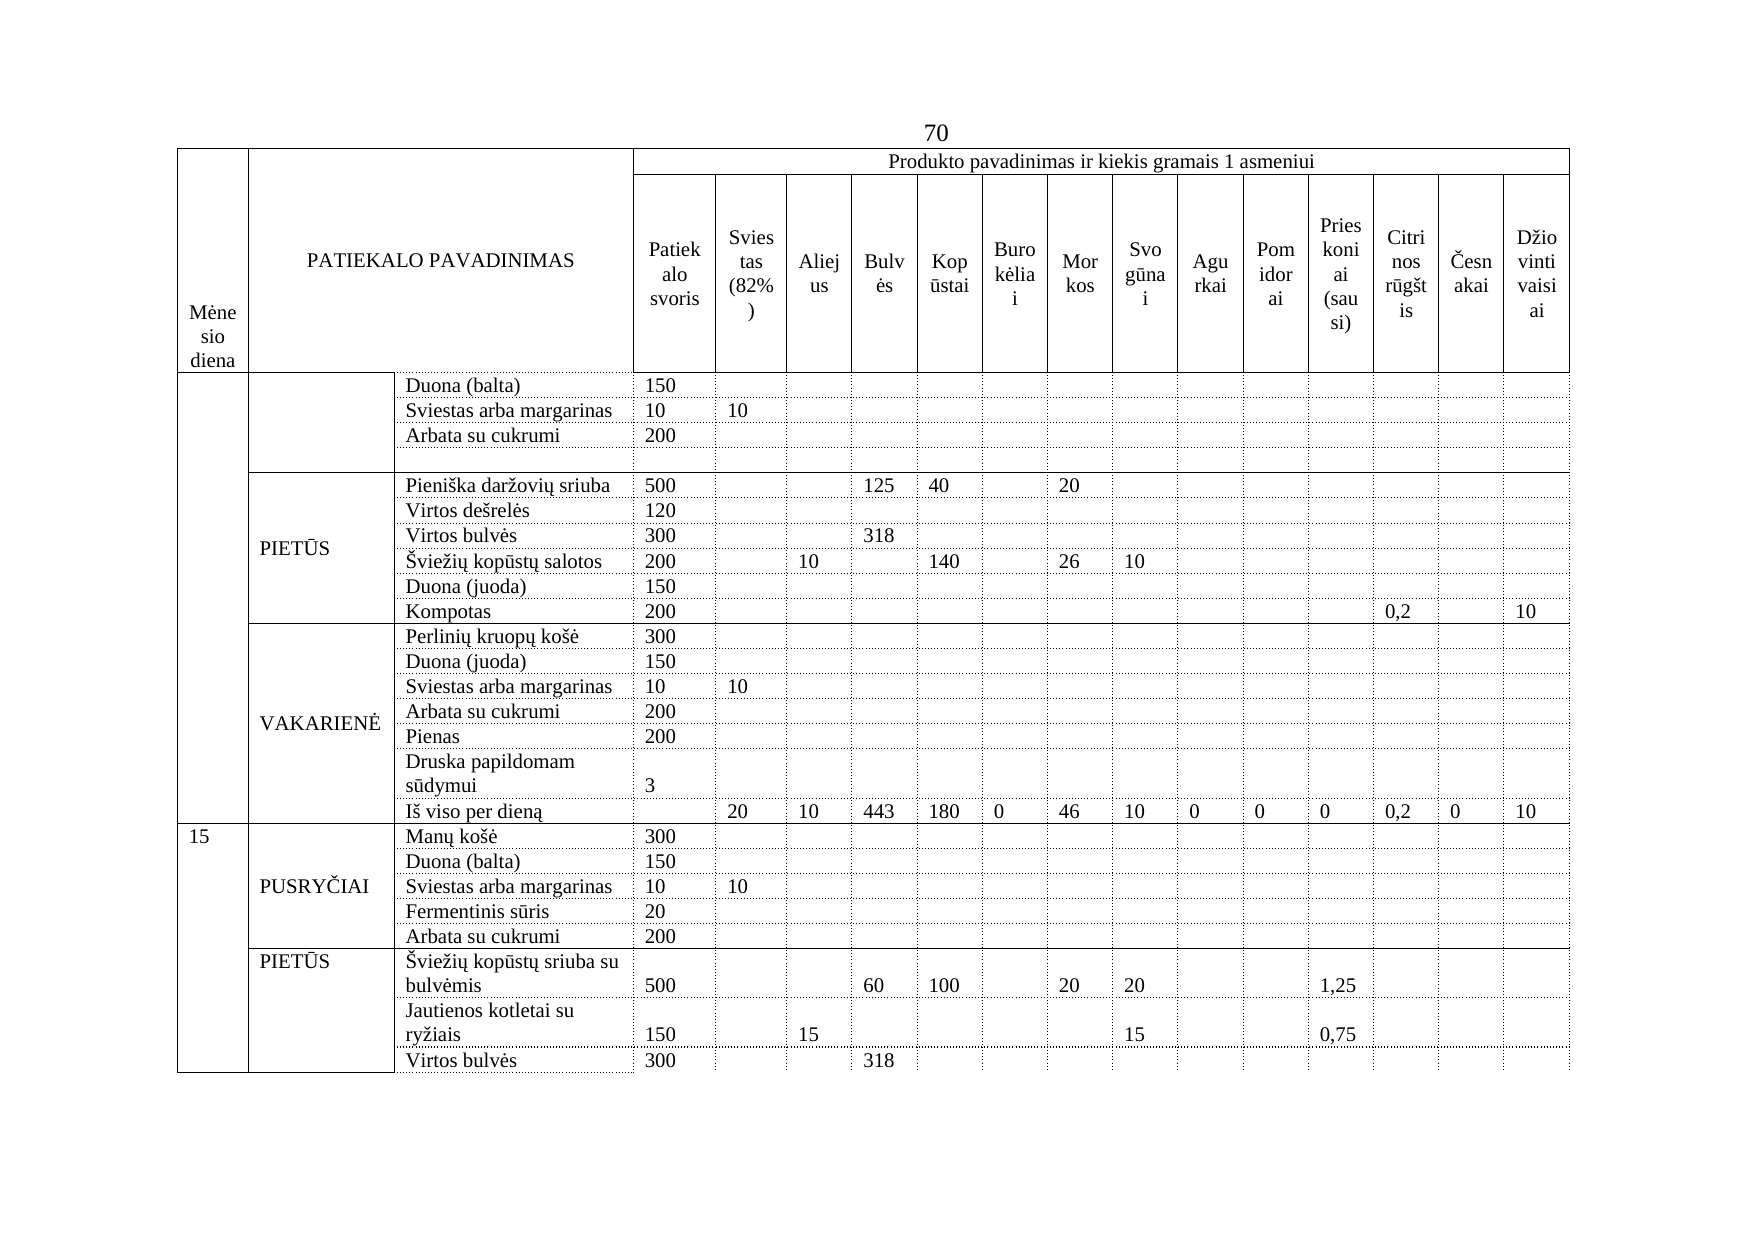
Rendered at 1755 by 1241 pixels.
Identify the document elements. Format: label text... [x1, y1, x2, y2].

table_cell Druska papildomam sūdymui [395, 748, 633, 797]
table_header [1570, 148, 1581, 174]
table_cell [1113, 447, 1178, 472]
table_cell [1570, 723, 1581, 748]
table_cell Perlinių kruopų košė [395, 624, 633, 648]
table_cell [1581, 997, 1595, 1046]
table_cell 10 [633, 873, 716, 898]
table_cell Manų košė [395, 824, 633, 848]
table_cell [982, 548, 1047, 573]
table_cell [787, 848, 852, 873]
table_cell Morkos [1048, 175, 1112, 372]
table_cell 0,2 [1374, 798, 1439, 823]
table_cell 140 [917, 548, 982, 573]
table_cell [1243, 898, 1308, 923]
table_cell [633, 798, 716, 823]
table_cell [1439, 848, 1504, 873]
table_cell [1048, 848, 1113, 873]
table_cell [1243, 523, 1308, 547]
table_cell [1113, 373, 1178, 397]
table_cell [1581, 372, 1595, 397]
table_cell [1308, 497, 1373, 522]
table_cell [1048, 373, 1113, 397]
table_cell 318 [852, 523, 917, 547]
table_cell 150 [633, 373, 716, 397]
table_cell [852, 397, 917, 422]
table_cell Duona (balta) [395, 372, 633, 397]
table_cell [982, 1046, 1047, 1072]
table_cell Burokėliai [983, 175, 1047, 372]
table_cell [178, 373, 248, 823]
table_cell [1581, 548, 1595, 573]
table_cell [787, 1046, 852, 1072]
table_cell [1113, 648, 1178, 673]
table_cell [917, 573, 982, 598]
table_cell [917, 1046, 982, 1072]
table_cell 150 [633, 848, 716, 873]
table_cell [1243, 598, 1308, 623]
table_cell [787, 447, 852, 472]
table_cell [1113, 824, 1178, 848]
table_cell [1374, 997, 1439, 1046]
table_cell [1178, 723, 1243, 748]
table_cell [1570, 648, 1581, 673]
table_cell [1581, 648, 1595, 673]
table_cell [1048, 923, 1113, 948]
table_cell Sviestas arba margarinas [395, 873, 633, 898]
table_cell [716, 698, 787, 723]
table_cell [1113, 898, 1178, 923]
table_cell [1048, 497, 1113, 522]
table_cell [1581, 748, 1595, 797]
table_cell [1504, 1046, 1570, 1072]
table_cell [1113, 422, 1178, 447]
table_cell 200 [633, 422, 716, 447]
table_cell Duona (juoda) [395, 648, 633, 673]
table_cell [1439, 624, 1504, 648]
table_cell [787, 373, 852, 397]
table_cell [1374, 397, 1439, 422]
table_cell [917, 824, 982, 848]
table_cell [787, 723, 852, 748]
table_cell [1243, 473, 1308, 497]
table_cell [1581, 598, 1595, 623]
table_cell 0 [1439, 798, 1504, 823]
table_cell [1243, 422, 1308, 447]
table_cell [716, 598, 787, 623]
table_cell [1570, 848, 1581, 873]
table_cell [852, 447, 917, 472]
table_cell [917, 523, 982, 547]
table_cell 125 [852, 473, 917, 497]
table_cell 20 [716, 798, 787, 823]
table_cell [1570, 623, 1581, 648]
table_cell [1439, 873, 1504, 898]
table_cell [1374, 873, 1439, 898]
table_cell [1504, 373, 1570, 397]
table_cell [1243, 447, 1308, 472]
table_cell [1581, 623, 1595, 648]
table_cell [1178, 898, 1243, 923]
table_cell [1581, 1046, 1595, 1072]
table_cell [1504, 548, 1570, 573]
table_cell [852, 898, 917, 923]
table_cell [716, 648, 787, 673]
table_cell [1581, 698, 1595, 723]
table_cell [1308, 447, 1373, 472]
table_cell [787, 648, 852, 673]
table_cell [917, 447, 982, 472]
table_cell [1178, 949, 1243, 997]
table_cell [249, 373, 394, 472]
table_cell [1570, 948, 1581, 997]
table_cell [917, 397, 982, 422]
table_cell 10 [716, 673, 787, 698]
table_cell 60 [852, 949, 917, 997]
table_cell 500 [633, 473, 716, 497]
table_cell Duona (balta) [395, 848, 633, 873]
table_cell [852, 824, 917, 848]
table_cell [917, 422, 982, 447]
table_cell [716, 523, 787, 547]
table_cell [1178, 624, 1243, 648]
table_cell [1048, 723, 1113, 748]
table_cell Jautienos kotletai su ryžiais [395, 997, 633, 1046]
table_cell PIETŪS [249, 473, 394, 623]
table_header Produkto pavadinimas ir kiekis gramais 1 asmeniui [634, 149, 1569, 174]
table_cell [1048, 748, 1113, 797]
table_cell [716, 473, 787, 497]
table_cell [1570, 823, 1581, 848]
table_cell 443 [852, 798, 917, 823]
table_cell [716, 497, 787, 522]
table_cell [1243, 698, 1308, 723]
table_cell Arbata su cukrumi [395, 422, 633, 447]
table_cell [716, 1046, 787, 1072]
table_cell [1570, 174, 1581, 372]
table_cell [716, 624, 787, 648]
table_cell [1581, 472, 1595, 497]
table_cell [1439, 548, 1504, 573]
table_cell [1308, 873, 1373, 898]
table_cell [1308, 422, 1373, 447]
table_cell [982, 698, 1047, 723]
table_cell [1113, 397, 1178, 422]
table_cell [1048, 824, 1113, 848]
table_cell [1374, 624, 1439, 648]
table_cell [1570, 447, 1581, 472]
table_cell [1504, 748, 1570, 797]
table_cell PUSRYČIAI [249, 824, 394, 948]
table_cell [1570, 997, 1581, 1046]
table_cell 180 [917, 798, 982, 823]
table_cell [1113, 523, 1178, 547]
table_cell [982, 598, 1047, 623]
table_cell [1374, 848, 1439, 873]
table_cell 200 [633, 598, 716, 623]
table_cell [917, 373, 982, 397]
table_cell [787, 573, 852, 598]
table_cell [1178, 447, 1243, 472]
table_cell [787, 824, 852, 848]
table_cell [716, 548, 787, 573]
table_cell [716, 824, 787, 848]
table_cell [852, 873, 917, 898]
table_cell [1570, 923, 1581, 948]
table_cell [1048, 447, 1113, 472]
table_cell [1374, 723, 1439, 748]
table_cell 0,75 [1308, 997, 1373, 1046]
table_cell [917, 848, 982, 873]
table_cell [1570, 873, 1581, 898]
table_cell [1439, 397, 1504, 422]
table_cell [1374, 923, 1439, 948]
table_cell 10 [633, 397, 716, 422]
table_cell [917, 748, 982, 797]
table_cell [1504, 624, 1570, 648]
table_cell [917, 723, 982, 748]
table_cell [917, 624, 982, 648]
table_cell [982, 824, 1047, 848]
table_cell [1570, 397, 1581, 422]
table_cell [1178, 673, 1243, 698]
table_cell [1581, 723, 1595, 748]
table_cell [1374, 824, 1439, 848]
table_cell [1439, 723, 1504, 748]
table_cell [1243, 997, 1308, 1046]
table_cell 0 [1243, 798, 1308, 823]
table_cell [787, 422, 852, 447]
table_cell [852, 497, 917, 522]
table_cell [1374, 698, 1439, 723]
table_cell [716, 447, 787, 472]
table_cell [1570, 372, 1581, 397]
table_cell [1439, 523, 1504, 547]
table_cell 0,2 [1374, 598, 1439, 623]
table_cell [1308, 548, 1373, 573]
table_cell [1439, 422, 1504, 447]
table_cell [1308, 1046, 1373, 1072]
table_cell Pienas [395, 723, 633, 748]
table_cell [1308, 373, 1373, 397]
table_cell [1504, 447, 1570, 472]
table_cell [917, 673, 982, 698]
table_cell 500 [633, 949, 716, 997]
table_cell [982, 497, 1047, 522]
table_cell [1374, 573, 1439, 598]
table_cell [1113, 698, 1178, 723]
table_cell [716, 997, 787, 1046]
table_cell [1308, 598, 1373, 623]
table_cell [1570, 598, 1581, 623]
table_cell 200 [633, 923, 716, 948]
table_cell [982, 848, 1047, 873]
table_cell [1581, 497, 1595, 522]
table_cell [716, 923, 787, 948]
table_cell [1178, 1046, 1243, 1072]
table_cell [1581, 397, 1595, 422]
table_cell [1178, 548, 1243, 573]
table_cell [852, 624, 917, 648]
table_cell [1374, 548, 1439, 573]
table_cell [1439, 1046, 1504, 1072]
table_cell [917, 648, 982, 673]
table_cell [1308, 824, 1373, 848]
table_cell [982, 397, 1047, 422]
table_cell 300 [633, 523, 716, 547]
table_cell Agurkai [1178, 175, 1243, 372]
table_cell [787, 923, 852, 948]
table_cell [1504, 673, 1570, 698]
table_cell [1570, 748, 1581, 797]
table_cell [1243, 923, 1308, 948]
table_cell Aliejus [787, 175, 851, 372]
table_cell 10 [1113, 798, 1178, 823]
table_cell [1113, 624, 1178, 648]
table_cell [716, 848, 787, 873]
table_cell [1504, 397, 1570, 422]
table_cell [1178, 523, 1243, 547]
table_cell [852, 422, 917, 447]
table_cell [716, 723, 787, 748]
table_cell [1504, 997, 1570, 1046]
table_cell [1439, 573, 1504, 598]
table_cell Fermentinis sūris [395, 898, 633, 923]
table_cell [716, 748, 787, 797]
table_cell [1504, 824, 1570, 848]
table_cell Česnakai [1439, 175, 1503, 372]
table_cell [1504, 698, 1570, 723]
table_cell 100 [917, 949, 982, 997]
table_cell 15 [178, 824, 248, 1072]
table_cell [1243, 873, 1308, 898]
table_cell Arbata su cukrumi [395, 698, 633, 723]
table_cell [1048, 624, 1113, 648]
table_cell [1113, 573, 1178, 598]
table_cell [787, 497, 852, 522]
table_cell [1048, 997, 1113, 1046]
table_cell 0 [1308, 798, 1373, 823]
table_cell [1504, 949, 1570, 997]
table_cell [1504, 723, 1570, 748]
table_cell [1308, 624, 1373, 648]
table_cell [1504, 898, 1570, 923]
table_cell [1570, 798, 1581, 823]
table_cell [1243, 548, 1308, 573]
table_cell [917, 598, 982, 623]
table_cell 300 [633, 824, 716, 848]
table_cell [1113, 723, 1178, 748]
table_cell [1570, 1046, 1581, 1072]
table_cell [1178, 997, 1243, 1046]
table_cell [917, 997, 982, 1046]
table_cell [1243, 373, 1308, 397]
table_cell [787, 698, 852, 723]
table_cell 1,25 [1308, 949, 1373, 997]
table_cell Duona (juoda) [395, 573, 633, 598]
table_cell [852, 373, 917, 397]
table_cell [1439, 497, 1504, 522]
table_cell [1243, 949, 1308, 997]
table_cell 20 [633, 898, 716, 923]
table_cell [1581, 673, 1595, 698]
table_cell 200 [633, 548, 716, 573]
table_cell [852, 748, 917, 797]
table_cell [1439, 997, 1504, 1046]
table_cell [1308, 473, 1373, 497]
table_cell [1308, 397, 1373, 422]
table_cell 300 [633, 624, 716, 648]
table_cell [1048, 523, 1113, 547]
table_cell [1570, 472, 1581, 497]
table_cell [1243, 824, 1308, 848]
table_cell Bulvės [852, 175, 917, 372]
table_cell [395, 447, 633, 472]
table_cell 3 [633, 748, 716, 797]
table_cell [1048, 898, 1113, 923]
table_cell [982, 873, 1047, 898]
table_cell [1570, 573, 1581, 598]
table_cell [1113, 598, 1178, 623]
table_cell [787, 598, 852, 623]
table_cell 120 [633, 497, 716, 522]
table_cell [982, 723, 1047, 748]
table_cell [982, 748, 1047, 797]
table_cell [1439, 447, 1504, 472]
table_cell [787, 473, 852, 497]
table_cell [1113, 848, 1178, 873]
table_cell [1243, 1046, 1308, 1072]
table_cell [787, 898, 852, 923]
table_cell [1504, 497, 1570, 522]
table_cell Sviestas (82%) [716, 175, 786, 372]
table_cell [1243, 397, 1308, 422]
table_cell [1570, 673, 1581, 698]
table_cell [1439, 473, 1504, 497]
table_cell [1504, 648, 1570, 673]
table_cell [982, 447, 1047, 472]
table_cell [1178, 598, 1243, 623]
table_cell VAKARIENĖ [249, 624, 394, 823]
table_cell [982, 923, 1047, 948]
table_cell [1581, 873, 1595, 898]
table_cell 150 [633, 997, 716, 1046]
table_cell [1308, 573, 1373, 598]
table_cell [1113, 748, 1178, 797]
table_cell Kompotas [395, 598, 633, 623]
table_cell [1113, 497, 1178, 522]
table_cell Sviestas arba margarinas [395, 397, 633, 422]
table_cell [716, 949, 787, 997]
table_cell [852, 598, 917, 623]
table_cell 10 [633, 673, 716, 698]
table_cell 10 [787, 798, 852, 823]
table_cell 20 [1048, 949, 1113, 997]
table_cell [1374, 497, 1439, 522]
table_cell [1374, 1046, 1439, 1072]
table_cell [1243, 497, 1308, 522]
table_cell Patiekalo svoris [634, 175, 715, 372]
table_cell [917, 898, 982, 923]
table_cell [1439, 673, 1504, 698]
table_cell [917, 698, 982, 723]
table_cell [1178, 824, 1243, 848]
table_cell Kopūstai [918, 175, 982, 372]
table_cell [1504, 422, 1570, 447]
table_cell [852, 698, 917, 723]
table_cell [1581, 174, 1595, 372]
table_cell Citrinos rūgštis [1374, 175, 1438, 372]
table_cell PIETŪS [249, 949, 394, 1072]
table_cell [1504, 873, 1570, 898]
table_cell Pomidorai [1244, 175, 1308, 372]
table_cell [1581, 848, 1595, 873]
table_cell [1308, 848, 1373, 873]
table_cell Šviežių kopūstų sriuba su bulvėmis [395, 949, 633, 997]
table_cell [1308, 898, 1373, 923]
table_cell [1113, 923, 1178, 948]
table_cell [1504, 923, 1570, 948]
table_cell 10 [1113, 548, 1178, 573]
table_cell Iš viso per dieną [395, 798, 633, 823]
table_cell Virtos bulvės [395, 523, 633, 547]
table_cell Pieniška daržovių sriuba [395, 473, 633, 497]
table_cell [1048, 397, 1113, 422]
table_cell 20 [1113, 949, 1178, 997]
table_cell [1504, 473, 1570, 497]
table_header Mėnesio diena [178, 149, 248, 372]
table_cell [787, 748, 852, 797]
table_cell [787, 873, 852, 898]
table_cell [1439, 898, 1504, 923]
table_cell [917, 873, 982, 898]
table_cell [1178, 648, 1243, 673]
table_cell [1113, 473, 1178, 497]
table_cell [1581, 798, 1595, 823]
table_cell [982, 523, 1047, 547]
table_cell [982, 997, 1047, 1046]
table_cell [982, 473, 1047, 497]
table_header PATIEKALO PAVADINIMAS [249, 149, 633, 372]
table_cell Virtos bulvės [395, 1046, 633, 1072]
table_cell [1308, 748, 1373, 797]
table_cell [852, 997, 917, 1046]
table_cell [1439, 923, 1504, 948]
table_cell [1178, 848, 1243, 873]
table_cell [716, 573, 787, 598]
table_cell [1439, 824, 1504, 848]
table_cell [1243, 648, 1308, 673]
table_cell [982, 373, 1047, 397]
table_cell [982, 624, 1047, 648]
table_cell [1048, 698, 1113, 723]
table_cell [1308, 673, 1373, 698]
table_cell [1048, 1046, 1113, 1072]
table_cell [1439, 648, 1504, 673]
table_cell 0 [1178, 798, 1243, 823]
table_cell [1308, 523, 1373, 547]
table_cell [1504, 523, 1570, 547]
table_cell [1581, 523, 1595, 547]
table_cell [1504, 573, 1570, 598]
table_cell 318 [852, 1046, 917, 1072]
table_cell [787, 949, 852, 997]
table_cell [982, 422, 1047, 447]
table_cell [982, 898, 1047, 923]
table_cell [1581, 573, 1595, 598]
table_cell [716, 898, 787, 923]
table_cell [852, 673, 917, 698]
table_cell [1581, 422, 1595, 447]
table_cell [982, 673, 1047, 698]
table_cell [917, 497, 982, 522]
table_cell 150 [633, 573, 716, 598]
table_cell [852, 848, 917, 873]
table_cell [1374, 748, 1439, 797]
table_cell [1374, 949, 1439, 997]
table_cell [1374, 473, 1439, 497]
table_cell [1439, 598, 1504, 623]
table_cell [1374, 422, 1439, 447]
table_cell [1570, 422, 1581, 447]
table_cell [982, 648, 1047, 673]
table_cell [1570, 523, 1581, 547]
table_cell [917, 923, 982, 948]
table_cell 15 [1113, 997, 1178, 1046]
table_cell [1581, 923, 1595, 948]
table_cell [1581, 447, 1595, 472]
table_cell 10 [1504, 798, 1570, 823]
table_cell Virtos dešrelės [395, 497, 633, 522]
table_cell [1243, 848, 1308, 873]
table_cell [1048, 673, 1113, 698]
table_cell 10 [716, 397, 787, 422]
table_cell [1504, 848, 1570, 873]
table_cell [1570, 548, 1581, 573]
table_cell [1178, 397, 1243, 422]
table_cell Prieskoniai (sausi) [1309, 175, 1373, 372]
table_cell [633, 447, 716, 472]
table_cell [1581, 948, 1595, 997]
table_cell [852, 648, 917, 673]
table_cell 300 [633, 1046, 716, 1072]
table_cell [1308, 723, 1373, 748]
table_cell 150 [633, 648, 716, 673]
table_cell [852, 573, 917, 598]
table_cell [1374, 523, 1439, 547]
table_cell [716, 422, 787, 447]
table_cell [1308, 923, 1373, 948]
table_cell 200 [633, 698, 716, 723]
table_cell [1178, 748, 1243, 797]
table_cell [1178, 473, 1243, 497]
table_cell [787, 673, 852, 698]
table_cell 26 [1048, 548, 1113, 573]
table_cell [1048, 573, 1113, 598]
table_cell [787, 624, 852, 648]
table_cell [1308, 698, 1373, 723]
table_cell [1439, 748, 1504, 797]
table_cell [1178, 923, 1243, 948]
table_cell [1113, 673, 1178, 698]
table_cell [1243, 573, 1308, 598]
table_cell [1570, 698, 1581, 723]
table_cell [787, 397, 852, 422]
table_cell [1308, 648, 1373, 673]
table_cell [1178, 573, 1243, 598]
table_cell [1178, 422, 1243, 447]
table_cell 20 [1048, 473, 1113, 497]
table_cell Šviežių kopūstų salotos [395, 548, 633, 573]
table_cell 0 [982, 798, 1047, 823]
table_cell [787, 523, 852, 547]
table_cell 10 [716, 873, 787, 898]
table_cell 200 [633, 723, 716, 748]
table_cell [1178, 698, 1243, 723]
table_cell [1048, 873, 1113, 898]
table_cell [1581, 898, 1595, 923]
table_cell [1243, 624, 1308, 648]
table_cell [1570, 497, 1581, 522]
table_cell 15 [787, 997, 852, 1046]
table_cell [1439, 949, 1504, 997]
table_cell 40 [917, 473, 982, 497]
table_cell [716, 373, 787, 397]
table_cell Džiovinti vaisiai [1504, 175, 1569, 372]
table_cell 10 [787, 548, 852, 573]
table_cell [1113, 873, 1178, 898]
table_cell [982, 573, 1047, 598]
table_cell [1570, 898, 1581, 923]
table_cell [1243, 748, 1308, 797]
table_cell [1048, 598, 1113, 623]
table_cell [1374, 673, 1439, 698]
table_cell 10 [1504, 598, 1570, 623]
table_header [1581, 148, 1595, 174]
table_cell [1243, 673, 1308, 698]
table_cell [1374, 648, 1439, 673]
table_cell [1243, 723, 1308, 748]
table_cell [1048, 648, 1113, 673]
table_cell [1374, 373, 1439, 397]
table_cell [1048, 422, 1113, 447]
table_cell [852, 923, 917, 948]
table_cell [852, 548, 917, 573]
table_cell [852, 723, 917, 748]
table_cell [1374, 898, 1439, 923]
table_cell [1113, 1046, 1178, 1072]
table_cell [1374, 447, 1439, 472]
table_cell [1439, 698, 1504, 723]
table_cell Sviestas arba margarinas [395, 673, 633, 698]
table_cell [1178, 373, 1243, 397]
table_cell [1178, 873, 1243, 898]
table_cell Arbata su cukrumi [395, 923, 633, 948]
table_cell [1581, 823, 1595, 848]
table_cell [1178, 497, 1243, 522]
table_cell [1439, 373, 1504, 397]
table_cell [982, 949, 1047, 997]
table_cell 46 [1048, 798, 1113, 823]
table_cell Svogūnai [1113, 175, 1177, 372]
